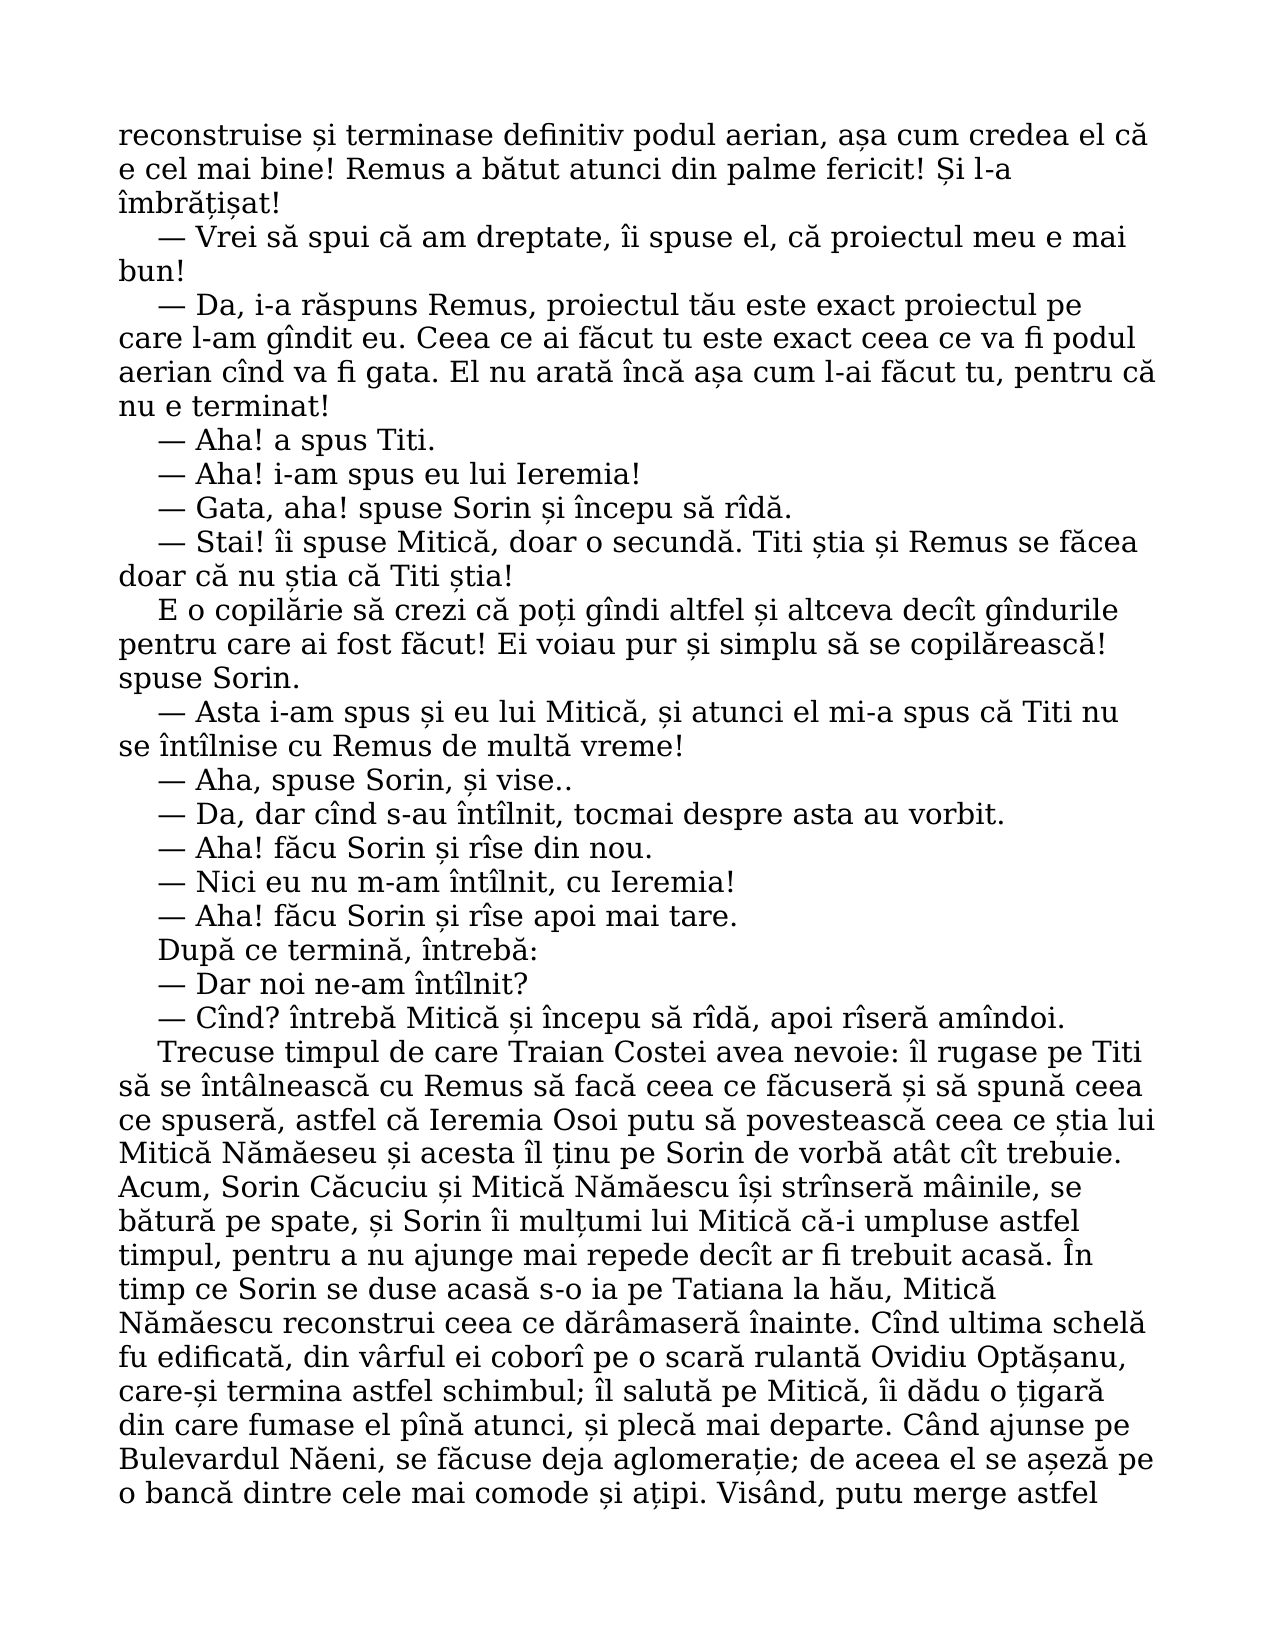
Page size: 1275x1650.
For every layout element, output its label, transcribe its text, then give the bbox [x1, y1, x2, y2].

text — Aha! i‑am spus eu lui Ieremia! [118, 458, 1157, 492]
text — Vrei să spui că am dreptate, îi spuse el, că proiectul meu e mai bun! [118, 220, 1157, 288]
text — Da, dar cînd s‑au întîlnit, tocmai despre asta au vorbit. [118, 797, 1157, 831]
text — Nici eu nu m‑am întîlnit, cu Ieremia! [118, 865, 1157, 899]
text — Asta i‑am spus și eu lui Mitică, și atunci el mi‑a spus că Titi nu se întîlnise cu Remus de multă vreme! [118, 695, 1157, 763]
text — Da, i‑a răspuns Remus, proiectul tău este exact proiectul pe care l‑am gîndit eu. Ceea ce ai făcut tu este exact ceea ce va fi podul aerian cînd va fi gata. El nu arată încă așa cum l‑ai făcut tu, pentru că nu e terminat! [118, 288, 1157, 424]
text — Aha! făcu Sorin și rîse apoi mai tare. [118, 899, 1157, 933]
text — Stai! îi spuse Mitică, doar o secundă. Titi știa și Remus se făcea doar că nu știa că Titi știa! [118, 526, 1157, 593]
text — Aha! făcu Sorin și rîse din nou. [118, 831, 1157, 865]
text — Aha, spuse Sorin, și vise.. [118, 763, 1157, 797]
text reconstruise și terminase definitiv podul aerian, așa cum credea el că e cel mai bine! Remus a bătut atunci din palme fericit! Și l‑a îmbrățișat! [118, 118, 1157, 220]
text Trecuse timpul de care Traian Costei avea nevoie: îl rugase pe Titi să se întâlnească cu Remus să facă ceea ce făcuseră și să spună ceea ce spuseră, astfel că Ieremia Osoi putu să povestească ceea ce știa lui Mitică Nămăeseu și acesta îl ținu pe Sorin de vorbă atât cît trebuie. Acum, Sorin Căcuciu și Mitică Nămăescu își strînseră mâinile, se bătură pe spate, și Sorin îi mulțumi lui Mitică că‑i umpluse astfel timpul, pentru a nu ajunge mai repede decît ar fi trebuit acasă. În timp ce Sorin se duse acasă s‑o ia pe Tatiana la hău, Mitică Nămăescu reconstrui ceea ce dărâmaseră înainte. Cînd ultima schelă fu edificată, din vârful ei coborî pe o scară rulantă Ovidiu Optășanu, care‑și termina astfel schimbul; îl salută pe Mitică, îi dădu o țigară din care fumase el pînă atunci, și plecă mai departe. Când ajunse pe Bulevardul Năeni, se făcuse deja aglomerație; de aceea el se așeză pe o bancă dintre cele mai comode și ațipi. Visând, putu merge astfel [118, 1035, 1157, 1510]
text — Cînd? întrebă Mitică și începu să rîdă, apoi rîseră amîndoi. [118, 1001, 1157, 1035]
text — Dar noi ne‑am întîlnit? [118, 967, 1157, 1001]
text — Gata, aha! spuse Sorin și începu să rîdă. [118, 492, 1157, 526]
text — Aha! a spus Titi. [118, 424, 1157, 458]
text E o copilărie să crezi că poți gîndi altfel și altceva decît gîndurile pentru care ai fost făcut! Ei voiau pur și simplu să se copilărească! spuse Sorin. [118, 593, 1157, 695]
text După ce termină, întrebă: [118, 933, 1157, 967]
